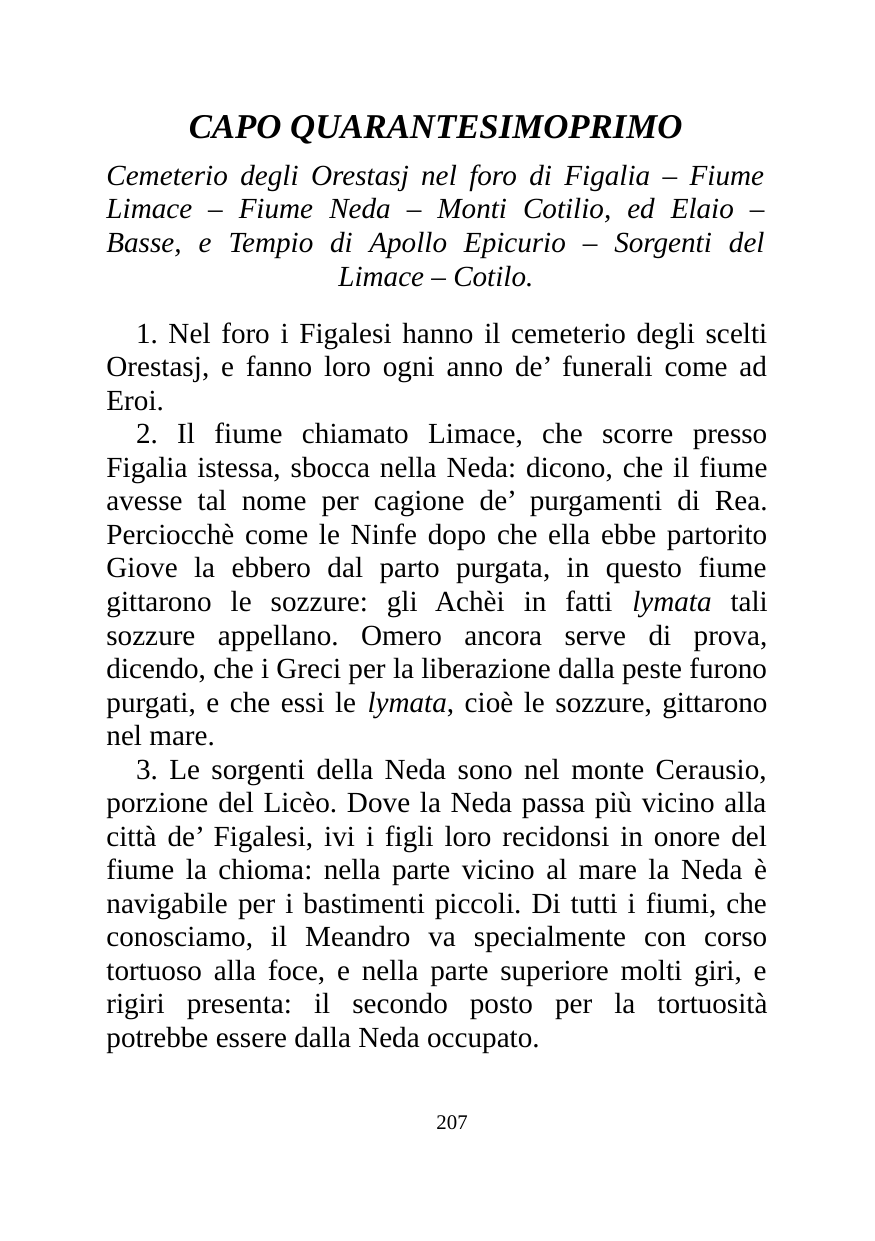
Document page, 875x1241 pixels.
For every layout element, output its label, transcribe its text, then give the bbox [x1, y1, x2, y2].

subtitle CAPO QUARANTESIMOPRIMO [106, 106, 768, 146]
text Cemeterio degli Orestasj nel foro di Figalia – Fiume Limace – Fiume Neda – Monti Cotilio, ed Elaio – Basse, e Tempio di Apollo Epicurio – Sorgenti del Limace – Cotilo. [106, 158, 768, 292]
text 3. Le sorgenti della Neda sono nel monte Cerausio, porzione del Licèo. Dove la Neda passa più vicino alla città de’ Figalesi, ivi i figli loro recidonsi in onore del fiume la chioma: nella parte vicino al mare la Neda è navigabile per i bastimenti piccoli. Di tutti i fiumi, che conosciamo, il Meandro va specialmente con corso tortuoso alla foce, e nella parte superiore molti giri, e rigiri presenta: il secondo posto per la tortuosità potrebbe essere dalla Neda occupato. [106, 752, 768, 1054]
text 2. Il fiume chiamato Limace, che scorre presso Figalia istessa, sbocca nella Neda: dicono, che il fiume avesse tal nome per cagione de’ purgamenti di Rea. Perciocchè come le Ninfe dopo che ella ebbe partorito Giove la ebbero dal parto purgata, in questo fiume gittarono le sozzure: gli Achèi in fatti lymata tali sozzure appellano. Omero ancora serve di prova, dicendo, che i Greci per la liberazione dalla peste furono purgati, e che essi le lymata, cioè le sozzure, gittarono nel mare. [106, 416, 768, 752]
text 1. Nel foro i Figalesi hanno il cemeterio degli scelti Orestasj, e fanno loro ogni anno de’ funerali come ad Eroi. [106, 316, 768, 416]
